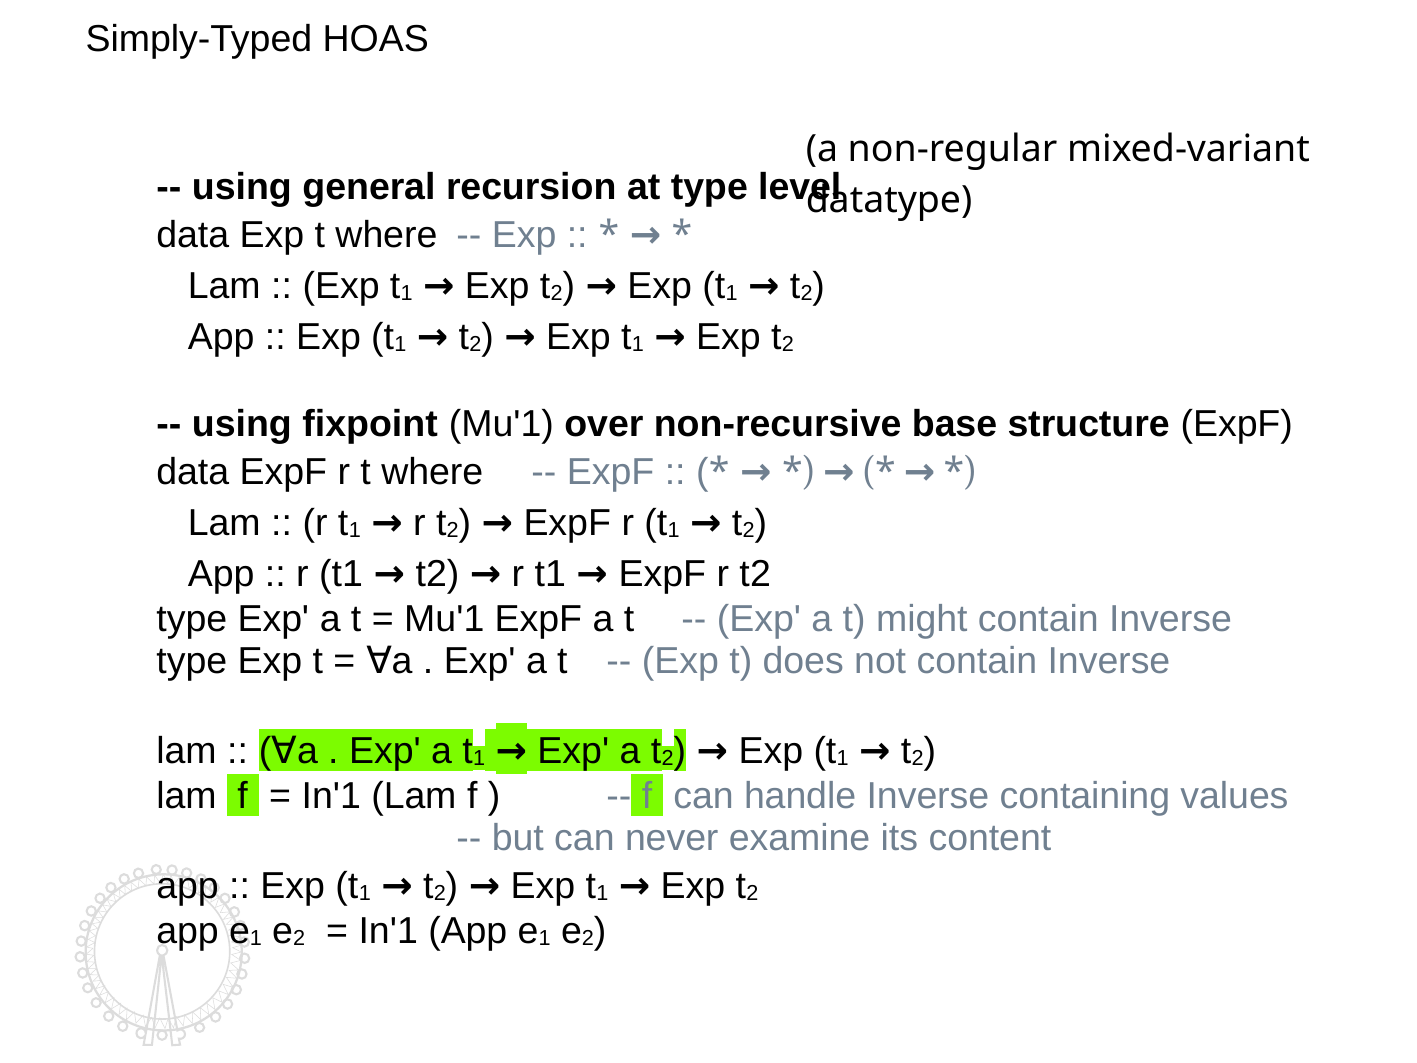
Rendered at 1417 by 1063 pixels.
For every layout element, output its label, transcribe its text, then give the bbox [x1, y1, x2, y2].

title Simply-Typed HOAS [70, 9, 1346, 138]
subtitle -- using general recursion at type level data Exp t where -- Exp :: * → * Lam :: (Exp t1 → Exp t2) → Exp (t1 → t2) App :: Exp (t1 → t2) → Exp t1 → Exp t2 -- using fixpoint (Mu'1) over non-recursive base structure (ExpF) data ExpF r t where -- ExpF :: (* → *) → (* → *) Lam :: (r t1 → r t2) → ExpF r (t1 → t2) App :: r (t1 → t2) → r t1 → ExpF r t2 type Exp' a t = Mu'1 ExpF a t -- (Exp' a t) might contain Inverse type Exp t = ∀a . Exp' a t -- (Exp t) does not contain Inverse lam :: (∀a . Exp' a t1 → Exp' a t2) → Exp (t1 → t2) lam f = In'1 (Lam f ) -- f can handle Inverse containing values -- but can never examine its content app :: Exp (t1 → t2) → Exp t1 → Exp t2 app e1 e2 = In'1 (App e1 e2) [141, 157, 1391, 1027]
text_box (a non-regular mixed-variant datatype) [789, 113, 1400, 176]
